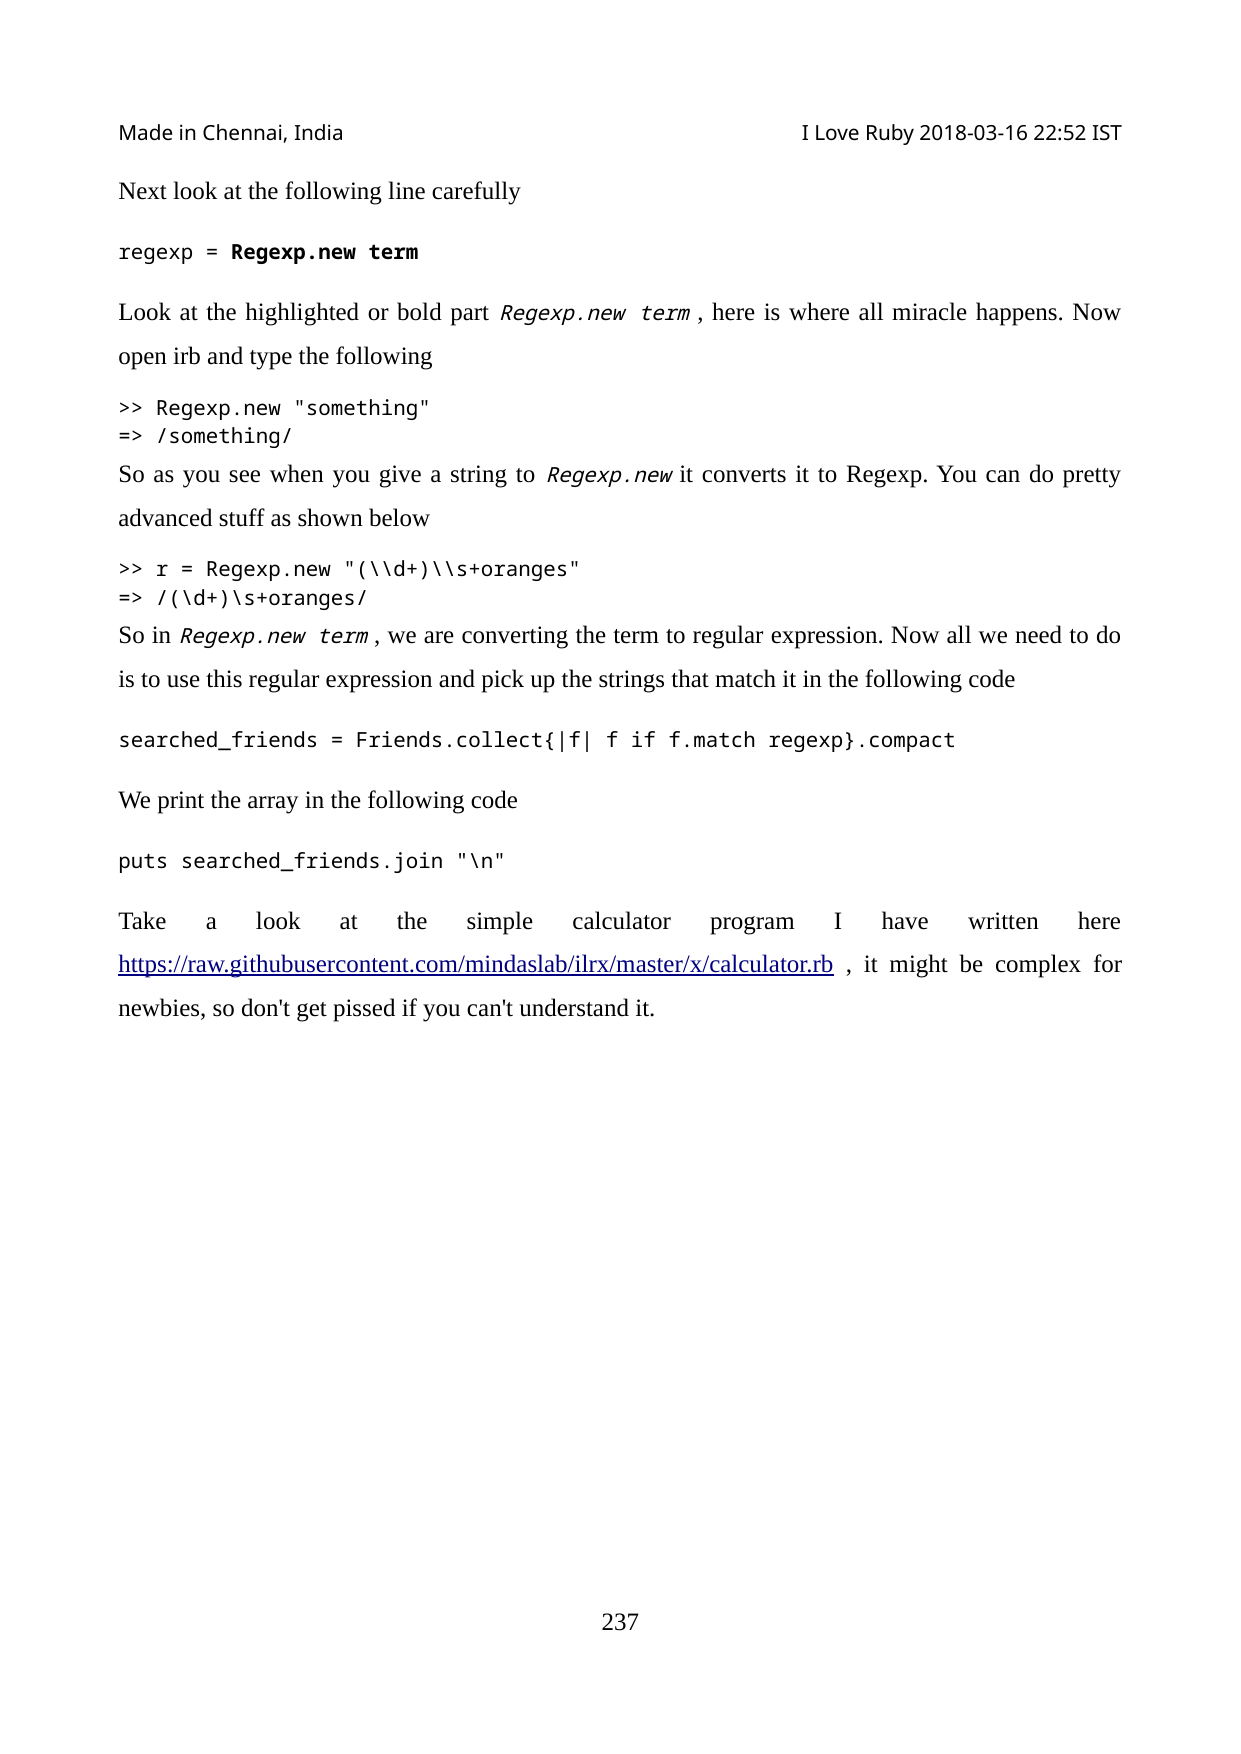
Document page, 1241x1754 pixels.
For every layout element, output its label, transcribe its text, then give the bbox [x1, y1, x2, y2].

text >> Regexp.new "something" [118, 393, 1122, 421]
text >> r = Regexp.new "(\\d+)\\s+oranges" [118, 554, 1122, 583]
text Take a look at the simple calculator program I have written here https://raw.githubusercontent.com/mindaslab/ilrx/master/x/calculator.rb , it might be complex for newbies, so don't get pissed if you can't understand it. [118, 906, 1122, 1021]
text So in Regexp.new term , we are converting the term to regular expression. Now all we need to do is to use this regular expression and pick up the strings that match it in the following code [118, 620, 1122, 693]
text So as you see when you give a string to Regexp.new it converts it to Regexp. You can do pretty advanced stuff as shown below [118, 459, 1122, 531]
text => /something/ [118, 421, 1122, 450]
text searched_friends = Friends.collect{|f| f if f.match regexp}.compact [118, 725, 1122, 753]
text => /(\d+)\s+oranges/ [118, 583, 1122, 611]
text We print the array in the following code [118, 785, 1122, 814]
text Look at the highlighted or bold part Regexp.new term , here is where all miracle happens. Now open irb and type the following [118, 297, 1122, 370]
text regexp = Regexp.new term [118, 237, 1122, 265]
text Next look at the following line carefully [118, 176, 1122, 205]
text puts searched_friends.join "\n" [118, 846, 1122, 874]
